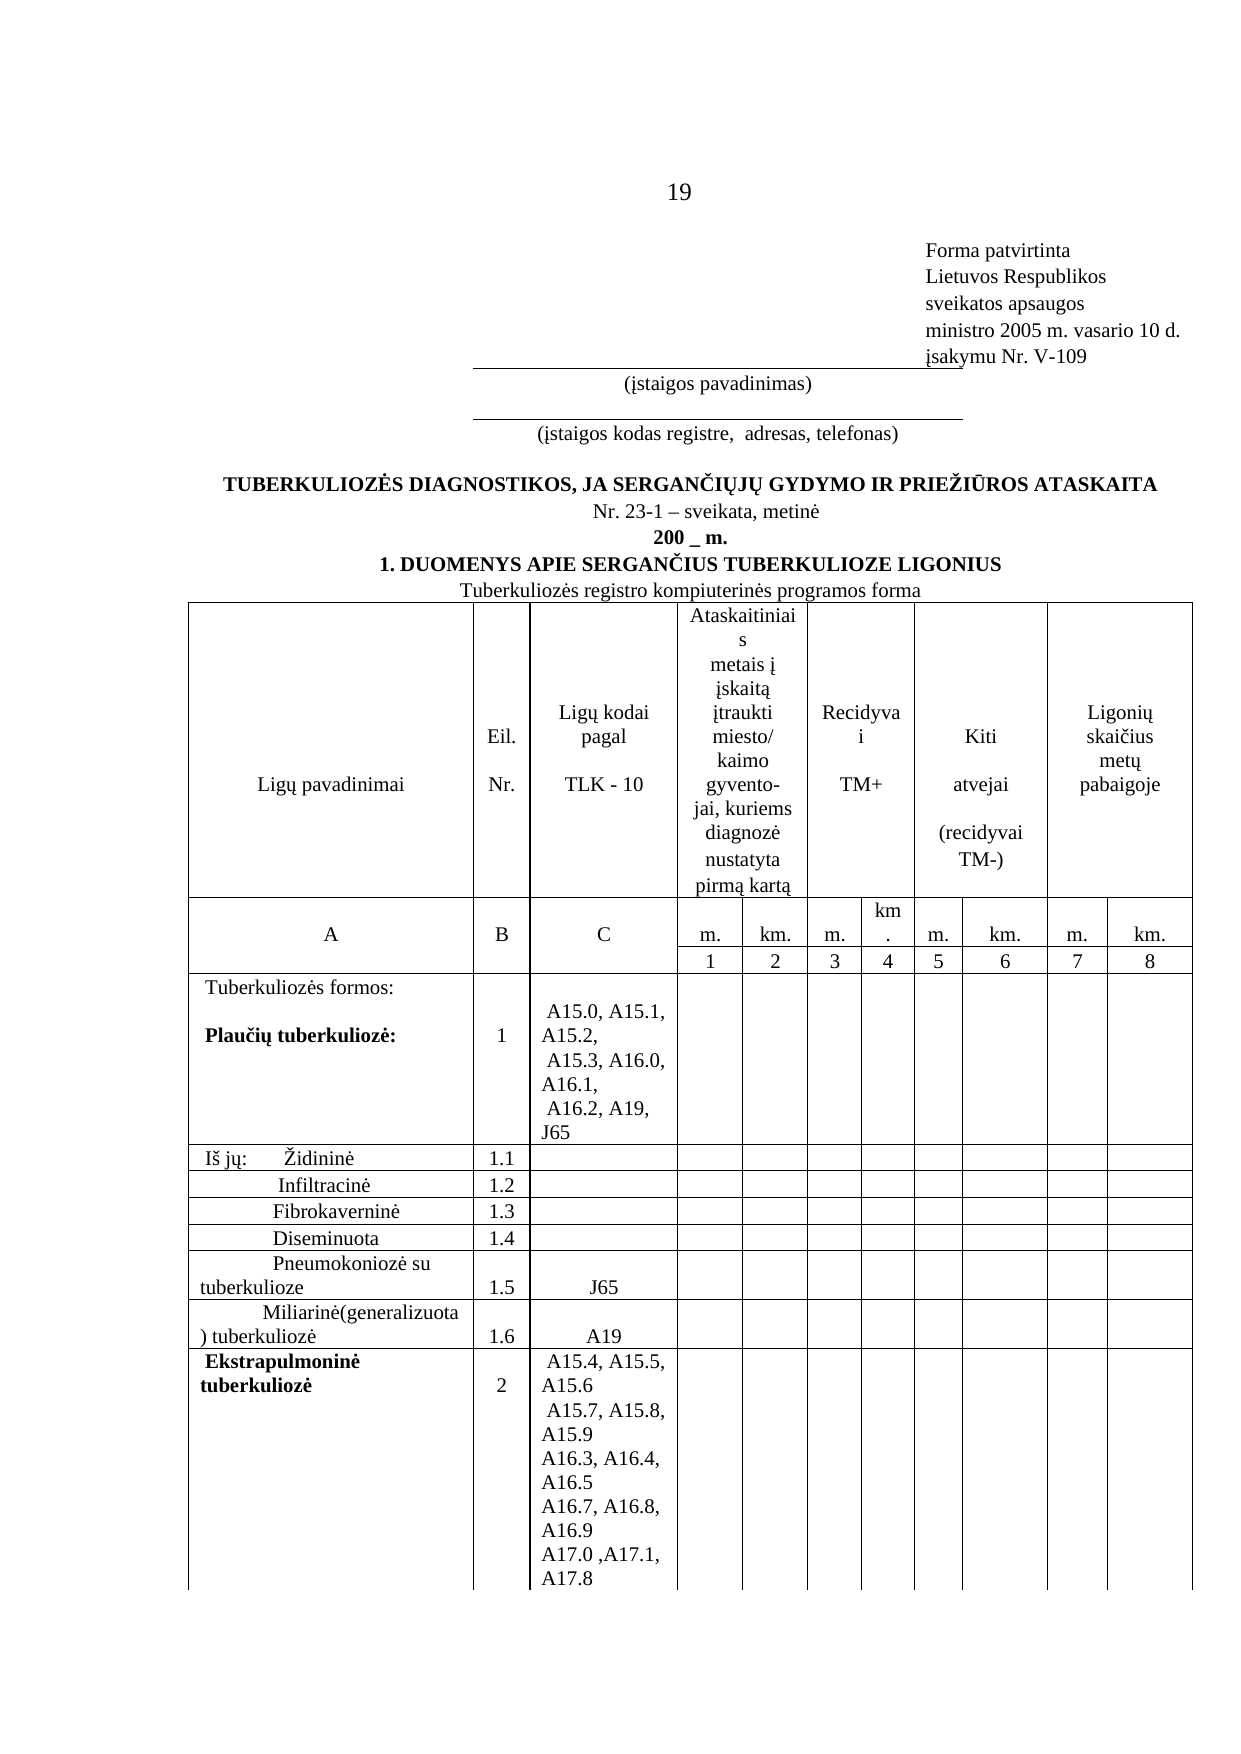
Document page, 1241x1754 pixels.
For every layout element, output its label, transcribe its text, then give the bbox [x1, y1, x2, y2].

table_cell km. [963, 898, 1047, 946]
table_cell [474, 603, 529, 651]
table_cell [808, 342, 862, 368]
table_cell [189, 1542, 473, 1590]
table_cell m. [808, 898, 861, 946]
table_cell [678, 1225, 742, 1250]
table_cell [474, 1542, 529, 1590]
table_cell [474, 844, 529, 871]
table_cell [862, 315, 914, 342]
table_cell [189, 262, 473, 288]
table_cell [678, 1145, 742, 1170]
table_cell [473, 289, 530, 315]
table_cell Ligų pavadinimai [189, 748, 473, 796]
table_cell [189, 368, 473, 395]
table_cell A17.0 ,A17.1, A17.8 [531, 1542, 677, 1590]
table_cell [743, 342, 808, 368]
table_cell [963, 1542, 1047, 1590]
table_cell [1048, 395, 1107, 419]
table_cell [189, 419, 473, 445]
table_cell [531, 1145, 677, 1170]
table_cell [1107, 796, 1192, 844]
table_cell (įstaigos pavadinimas) [473, 369, 962, 395]
table_cell [808, 1145, 861, 1170]
table_cell [189, 796, 473, 844]
table_cell [189, 395, 473, 419]
table_cell [1048, 1494, 1107, 1542]
table_cell [678, 262, 743, 288]
table_cell [474, 974, 529, 999]
table_cell [1048, 1225, 1107, 1250]
table_cell A15.3, A16.0, A16.1, [531, 1048, 677, 1096]
table_cell ministro 2005 m. vasario 10 d. [914, 315, 1192, 342]
table_cell [678, 1398, 742, 1446]
table_cell 6 [963, 947, 1047, 973]
table_cell [474, 1446, 529, 1494]
table_cell Iš jų: Židininė [189, 1145, 473, 1170]
table_cell [1107, 419, 1192, 445]
table_cell [915, 1300, 962, 1348]
table_cell 1.5 [474, 1251, 529, 1299]
table_cell TM+ [808, 748, 914, 796]
table_cell [743, 1048, 807, 1096]
table_cell [678, 395, 743, 419]
table_cell [678, 315, 743, 342]
table_cell [743, 1398, 807, 1446]
table_cell [963, 999, 1047, 1047]
table_cell [862, 1198, 914, 1223]
table_cell [530, 342, 678, 368]
table_cell [474, 796, 529, 844]
table_cell Diseminuota [189, 1225, 473, 1250]
table_cell Eil. [474, 700, 529, 748]
table_cell [743, 289, 808, 315]
table_cell metų pabaigoje [1048, 748, 1192, 796]
table_cell A16.2, A19, J65 [531, 1096, 677, 1144]
table_cell [808, 315, 862, 342]
table_cell m. [678, 898, 742, 946]
table_cell [808, 1446, 861, 1494]
table_cell [915, 871, 962, 897]
table_cell [1108, 1349, 1192, 1397]
table_cell [474, 651, 529, 699]
table_cell [1048, 1542, 1107, 1590]
table_cell TUBERKULIOZĖS DIAGNOSTIKOS, JA SERGANČIŲJŲ GYDYMO IR PRIEŽIŪROS ATASKAITA [189, 470, 1192, 496]
table_cell nustatyta [678, 844, 807, 871]
table_cell [862, 1048, 914, 1096]
table_cell [530, 395, 678, 419]
table_cell [743, 999, 807, 1047]
table_cell [862, 796, 914, 844]
table_cell [678, 1542, 742, 1590]
table_cell [862, 395, 914, 419]
table_cell [531, 844, 677, 871]
table_cell [1107, 368, 1192, 395]
table_cell [474, 946, 529, 973]
table_cell A16.3, A16.4, A16.5 [531, 1446, 677, 1494]
table_cell 1. DUOMENYS APIE SERGANČIUS TUBERKULIOZE LIGONIUS [189, 549, 1192, 576]
table_cell [808, 1398, 861, 1446]
table_cell [678, 1171, 742, 1197]
table_cell [189, 700, 473, 748]
table_cell [1048, 1251, 1107, 1299]
table_cell 2 [743, 947, 807, 973]
table_cell [862, 1446, 914, 1494]
table_cell [743, 1145, 807, 1170]
table_cell C [531, 898, 677, 946]
table_cell [189, 342, 473, 368]
table_cell [530, 289, 678, 315]
table_cell [189, 1398, 473, 1446]
table_header [189, 235, 473, 262]
table_cell Lietuvos Respublikos [914, 262, 1192, 288]
table_header Forma patvirtinta [914, 235, 1192, 262]
table_cell [189, 315, 473, 342]
table_cell [1048, 1145, 1107, 1170]
table_header [743, 235, 808, 262]
table_cell [808, 1096, 861, 1144]
table_cell [743, 1542, 807, 1590]
table_cell [743, 1251, 807, 1299]
table_cell [915, 999, 962, 1047]
table_cell [678, 1096, 742, 1144]
table_cell 1.4 [474, 1225, 529, 1250]
table_cell atvejai [915, 748, 1047, 796]
table_cell [915, 1398, 962, 1446]
table_cell [1108, 974, 1192, 999]
table_cell [862, 651, 914, 699]
table_header [678, 235, 743, 262]
table_cell A15.7, A15.8, A15.9 [531, 1398, 677, 1446]
table_cell [963, 974, 1047, 999]
table_cell [963, 1494, 1047, 1542]
table_cell [963, 1446, 1047, 1494]
table_cell [743, 1198, 807, 1223]
table_cell [743, 1225, 807, 1250]
table_cell įtraukti miesto/ [678, 700, 807, 748]
table_cell [915, 1048, 962, 1096]
table_cell [474, 871, 529, 897]
table_cell [862, 1349, 914, 1397]
table_cell [473, 315, 530, 342]
table_cell [1108, 1048, 1192, 1096]
table_cell metais į įskaitą [678, 651, 807, 699]
table_cell [189, 871, 473, 897]
table_cell [678, 289, 743, 315]
table_cell A15.0, A15.1, A15.2, [531, 999, 677, 1047]
table_cell [530, 262, 678, 288]
table_cell [963, 1398, 1047, 1446]
table_cell [473, 395, 530, 419]
table_cell [1048, 796, 1107, 844]
table_cell [473, 342, 530, 368]
table_cell A16.7, A16.8, A16.9 [531, 1494, 677, 1542]
table_cell [808, 844, 862, 871]
table_cell 1.6 [474, 1300, 529, 1348]
table_cell [473, 262, 530, 288]
table_header [530, 235, 678, 262]
table_cell 1.3 [474, 1198, 529, 1223]
table_cell 1 [678, 947, 742, 973]
table_cell [189, 844, 473, 871]
table_cell [678, 1198, 742, 1223]
table_cell [862, 1542, 914, 1590]
table_cell [531, 603, 677, 651]
table_cell [808, 796, 862, 844]
table_cell [678, 342, 743, 368]
table_cell [1048, 844, 1107, 871]
table_cell [915, 1494, 962, 1542]
table_cell [914, 395, 962, 419]
table_cell TM-) [915, 844, 1047, 871]
table_cell (recidyvai [915, 796, 1047, 844]
table_cell [915, 1349, 962, 1397]
table_cell [743, 1300, 807, 1348]
table_cell [531, 871, 677, 897]
table_cell [808, 651, 862, 699]
table_cell [189, 946, 473, 973]
table_cell [915, 1198, 962, 1223]
table_cell Ligų kodai pagal [531, 700, 677, 748]
table_cell [1048, 1446, 1107, 1494]
table_cell [808, 1542, 861, 1590]
table_cell [915, 1145, 962, 1170]
table_cell 2 [474, 1349, 529, 1397]
table_cell [808, 1171, 861, 1197]
table_cell m. [915, 898, 962, 946]
table_cell [531, 1225, 677, 1250]
table_cell [862, 289, 914, 315]
table_cell [1108, 1225, 1192, 1250]
table_cell [1048, 1171, 1107, 1197]
table_cell 1.1 [474, 1145, 529, 1170]
table_cell [1048, 651, 1192, 699]
table_cell Recidyvai [808, 700, 914, 748]
table_cell [862, 1225, 914, 1250]
table_cell [1107, 844, 1192, 871]
table_cell Nr. [474, 748, 529, 796]
table_cell A15.4, A15.5, A15.6 [531, 1349, 677, 1397]
table_cell [1108, 999, 1192, 1047]
table_cell [1048, 1300, 1107, 1348]
table_cell [963, 445, 1192, 469]
table_cell [862, 603, 914, 651]
table_cell [189, 651, 473, 699]
table_cell [743, 974, 807, 999]
table_cell [808, 603, 862, 651]
table_cell [474, 1398, 529, 1446]
table_cell B [474, 898, 529, 946]
table_cell [963, 368, 1047, 395]
table_cell [963, 1171, 1047, 1197]
table_cell [963, 1096, 1047, 1144]
table_cell [808, 395, 862, 419]
table_header [808, 235, 862, 262]
table_cell [808, 1225, 861, 1250]
table_cell [678, 1300, 742, 1348]
table_cell [530, 315, 678, 342]
table_cell [1048, 419, 1107, 445]
table_cell [808, 1198, 861, 1223]
table_cell [915, 1446, 962, 1494]
table_cell Plaučių tuberkuliozė: [189, 999, 473, 1047]
table_cell Ataskaitiniais [678, 603, 807, 651]
table_cell [963, 871, 1047, 897]
table_cell [1048, 999, 1107, 1047]
table_cell [189, 1446, 473, 1494]
table_cell [743, 262, 808, 288]
table_cell [531, 1198, 677, 1223]
table_cell [189, 1096, 473, 1144]
table_cell [808, 262, 862, 288]
table_cell [1107, 871, 1192, 897]
table_cell [862, 844, 914, 871]
table_cell 200 _ m. [189, 523, 1192, 549]
table_cell [1108, 1171, 1192, 1197]
table_cell [1108, 1145, 1192, 1170]
table_cell [1108, 1398, 1192, 1446]
table_cell [678, 999, 742, 1047]
table_cell [808, 999, 861, 1047]
table_cell [1048, 1198, 1107, 1223]
table_cell [743, 1096, 807, 1144]
table_cell [808, 1494, 861, 1542]
table_cell [678, 1349, 742, 1397]
table_cell [531, 974, 677, 999]
table_cell [189, 1048, 473, 1096]
table_cell m. [1048, 898, 1107, 946]
table_cell J65 [531, 1251, 677, 1299]
table_cell 3 [808, 947, 861, 973]
table_cell [1108, 1542, 1192, 1590]
table_header [862, 235, 914, 262]
table_cell 5 [915, 947, 962, 973]
table_cell [678, 1048, 742, 1096]
table_header [473, 235, 530, 262]
table_cell [1107, 395, 1192, 419]
table_cell [1048, 871, 1107, 897]
table_cell [743, 395, 808, 419]
table_cell 1 [474, 999, 529, 1047]
table_cell A [189, 898, 473, 946]
table_cell [915, 1542, 962, 1590]
table_cell [963, 1225, 1047, 1250]
table_cell 7 [1048, 947, 1107, 973]
table_cell [1048, 1048, 1107, 1096]
table_cell [915, 1225, 962, 1250]
table_cell Fibrokaverninė [189, 1198, 473, 1223]
table_cell [531, 796, 677, 844]
table_cell [678, 1251, 742, 1299]
table_cell [189, 445, 914, 469]
table_cell [963, 1349, 1047, 1397]
table_cell [808, 1300, 861, 1348]
table_cell [963, 603, 1047, 651]
table_cell [963, 395, 1047, 419]
table_cell [189, 603, 473, 651]
table_cell TLK - 10 [531, 748, 677, 796]
table_cell [1108, 1446, 1192, 1494]
table_cell [1108, 1300, 1192, 1348]
table_cell [862, 342, 914, 368]
table_cell Ligonių skaičius [1048, 700, 1192, 748]
table_cell [808, 289, 862, 315]
table_cell [862, 262, 914, 288]
table_cell 8 [1108, 947, 1192, 973]
table_cell [678, 974, 742, 999]
table_cell [862, 1171, 914, 1197]
table_cell [862, 974, 914, 999]
table_cell [189, 289, 473, 315]
table_cell įsakymu Nr. V-109 [914, 342, 1192, 368]
table_cell Miliarinė(generalizuota) tuberkuliozė [189, 1300, 473, 1348]
table_cell [678, 1494, 742, 1542]
table_cell [1048, 603, 1192, 651]
table_cell A19 [531, 1300, 677, 1348]
table_cell [808, 974, 861, 999]
table_cell km. [862, 898, 914, 946]
table_cell [474, 1494, 529, 1542]
table_cell Ekstrapulmoninė tuberkuliozė [189, 1349, 473, 1397]
table_cell [808, 1048, 861, 1096]
table_cell [1108, 1096, 1192, 1144]
table_cell [1108, 1198, 1192, 1223]
table_cell [963, 1048, 1047, 1096]
table_cell [862, 1398, 914, 1446]
table_cell [678, 1446, 742, 1494]
table_cell [963, 1145, 1047, 1170]
table_cell sveikatos apsaugos [914, 289, 1192, 315]
table_cell Nr. 23-1 – sveikata, metinė [189, 496, 1192, 523]
table_cell [743, 1494, 807, 1542]
table_cell Tuberkuliozės formos: [189, 974, 473, 999]
table_cell [862, 1096, 914, 1144]
table_cell [963, 651, 1047, 699]
table_cell (įstaigos kodas registre, adresas, telefonas) [473, 420, 962, 445]
table_cell [915, 603, 962, 651]
table_cell [914, 445, 962, 469]
table_cell kaimo gyvento- [678, 748, 807, 796]
table_cell jai, kuriems diagnozė [678, 796, 807, 844]
table_cell [963, 1251, 1047, 1299]
table_cell [531, 946, 677, 973]
table_cell [862, 871, 914, 897]
table_cell [189, 1494, 473, 1542]
table_cell Infiltracinė [189, 1171, 473, 1197]
table_cell [915, 1171, 962, 1197]
table_cell [743, 315, 808, 342]
table_cell [1108, 1251, 1192, 1299]
table_cell [862, 1145, 914, 1170]
table_cell [1048, 1096, 1107, 1144]
table_cell [963, 419, 1047, 445]
table_cell km. [743, 898, 807, 946]
table_cell [743, 1171, 807, 1197]
table_cell [743, 1349, 807, 1397]
table_cell 1.2 [474, 1171, 529, 1197]
table_cell Pneumokoniozė su tuberkulioze [189, 1251, 473, 1299]
table_cell [474, 1096, 529, 1144]
table_cell [808, 1251, 861, 1299]
table_cell Tuberkuliozės registro kompiuterinės programos forma [189, 576, 1192, 602]
table_cell 4 [862, 947, 914, 973]
table_cell km. [1108, 898, 1192, 946]
table_cell [808, 1349, 861, 1397]
table_cell [1048, 1349, 1107, 1397]
table_cell [531, 651, 677, 699]
table_cell [531, 1171, 677, 1197]
table_cell [915, 1096, 962, 1144]
table_cell [743, 1446, 807, 1494]
table_cell [862, 1251, 914, 1299]
table_cell [1108, 1494, 1192, 1542]
table_cell [474, 1048, 529, 1096]
table_cell [1048, 974, 1107, 999]
table_cell [808, 871, 862, 897]
table_cell [915, 651, 962, 699]
table_cell [963, 1198, 1047, 1223]
table_cell [915, 1251, 962, 1299]
table_cell [862, 1494, 914, 1542]
table_cell [862, 1300, 914, 1348]
table_cell [915, 974, 962, 999]
table_cell [963, 1300, 1047, 1348]
table_cell [862, 999, 914, 1047]
table_cell Kiti [915, 700, 1047, 748]
table_cell pirmą kartą [678, 871, 807, 897]
table_cell [1048, 368, 1107, 395]
table_cell [1048, 1398, 1107, 1446]
